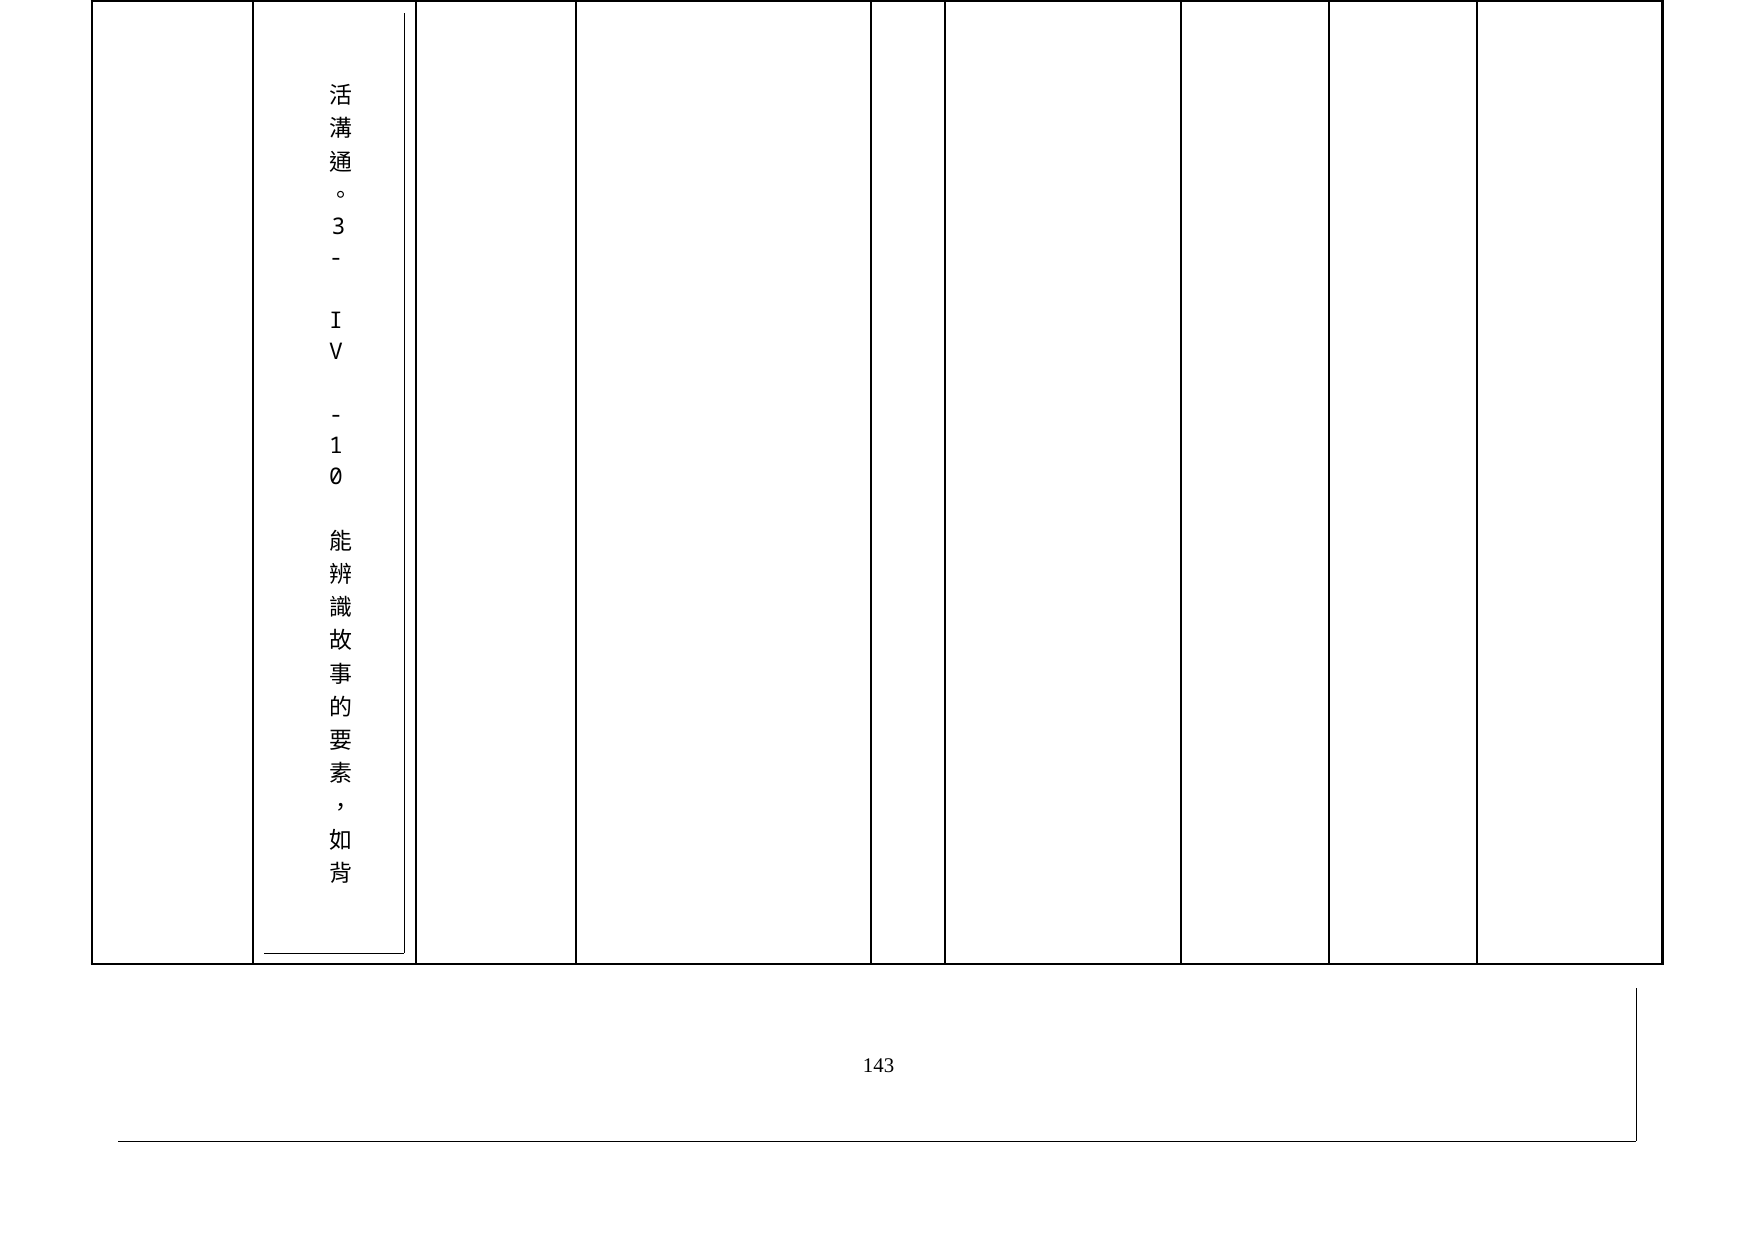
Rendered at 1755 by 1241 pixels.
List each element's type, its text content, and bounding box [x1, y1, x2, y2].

table_cell [93, 2, 252, 963]
table_cell 活溝通。 3- IV -10 能辨識故事的要素，如背 [254, 2, 415, 963]
table_cell [946, 2, 1180, 963]
table_cell [1182, 2, 1328, 963]
table_cell [577, 2, 870, 963]
table_cell [1330, 2, 1476, 963]
table_cell [417, 2, 575, 963]
table_cell [872, 2, 944, 963]
table_cell [1478, 2, 1661, 963]
